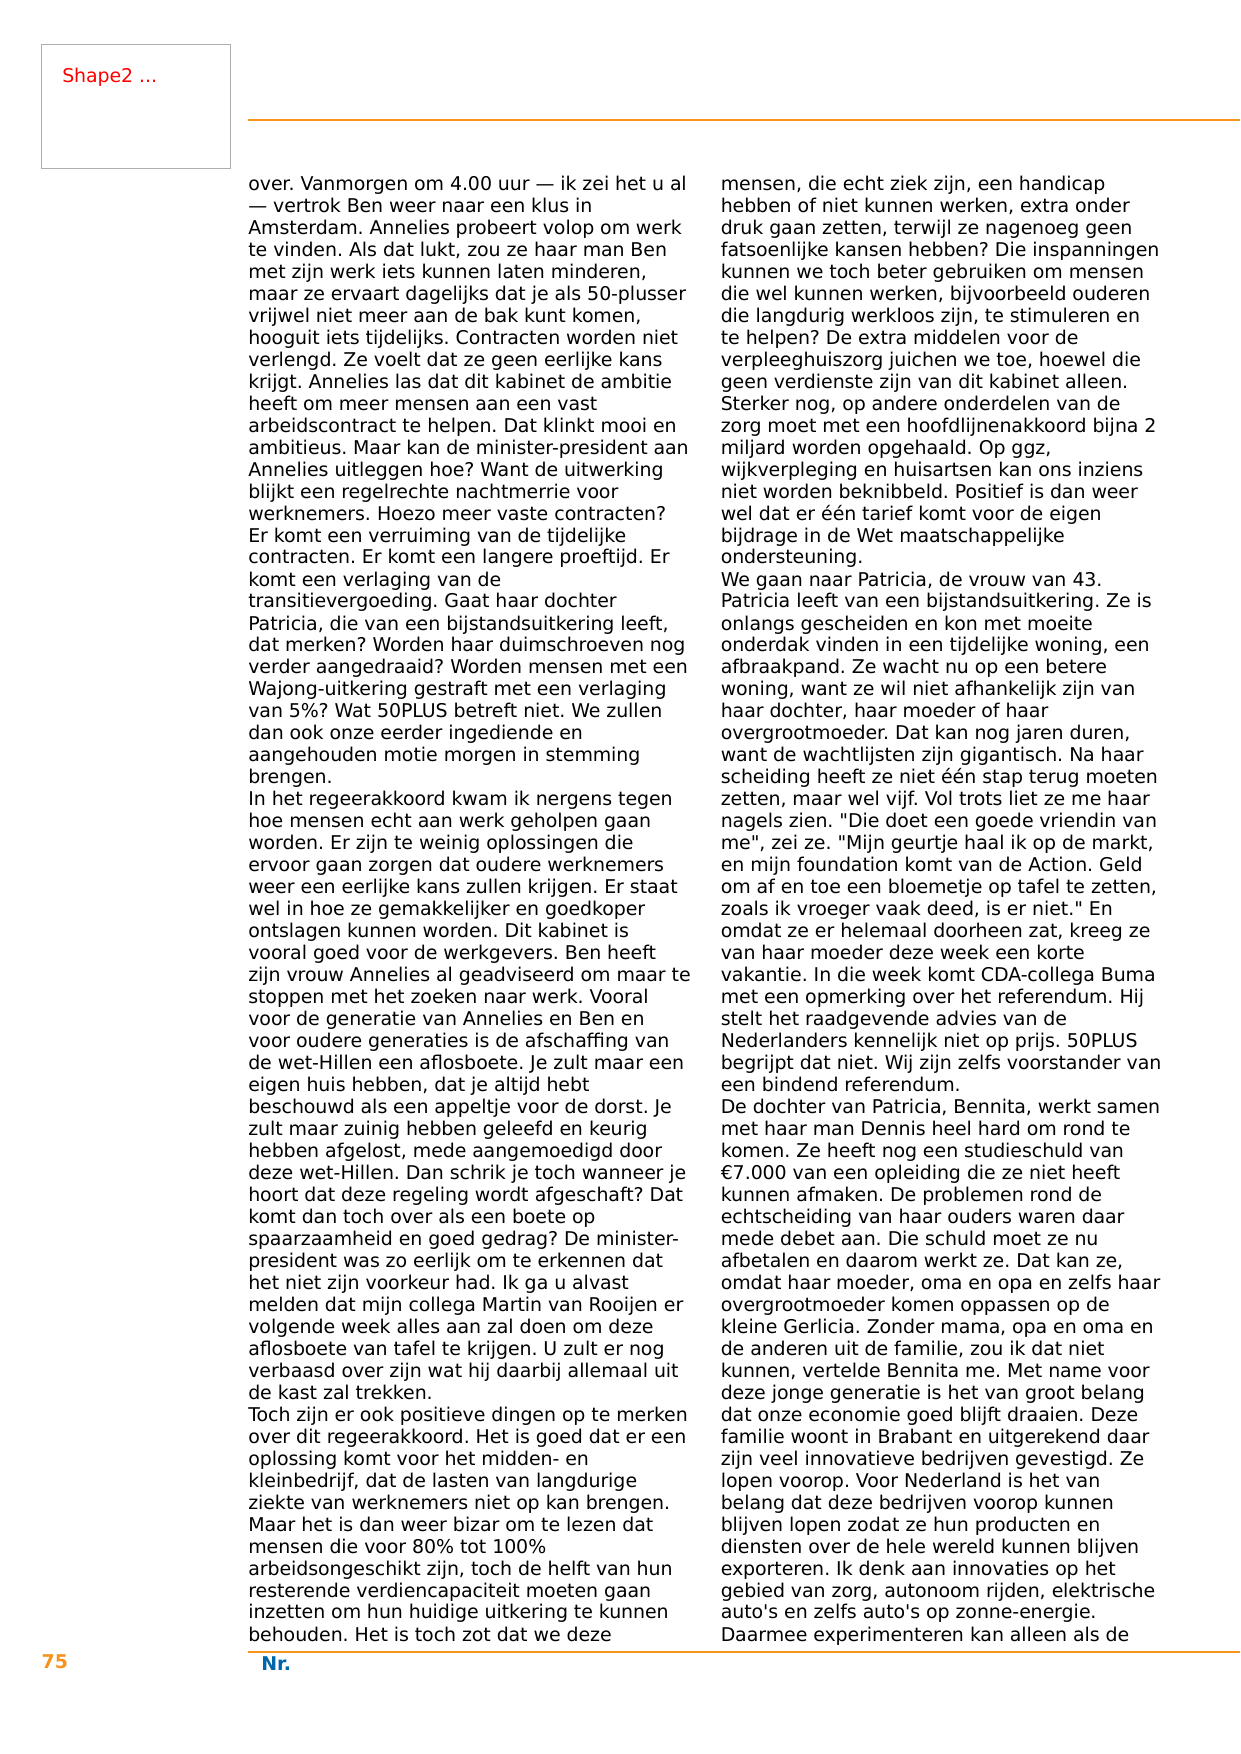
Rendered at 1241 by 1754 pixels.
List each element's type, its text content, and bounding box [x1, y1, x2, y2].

text De dochter van Patricia, Bennita, werkt samen met haar man Dennis heel hard om rond te komen. Ze heeft nog een studieschuld van €7.000 van een opleiding die ze niet heeft kunnen afmaken. De problemen rond de echtscheiding van haar ouders waren daar mede debet aan. Die schuld moet ze nu afbetalen en daarom werkt ze. Dat kan ze, omdat haar moeder, oma en opa en zelfs haar overgrootmoeder komen oppassen op de kleine Gerlicia. Zonder mama, opa en oma en de anderen uit de familie, zou ik dat niet kunnen, vertelde Bennita me. Met name voor deze jonge generatie is het van groot belang dat onze economie goed blijft draaien. Deze familie woont in Brabant en uitgerekend daar zijn veel innovatieve bedrijven gevestigd. Ze lopen voorop. Voor Nederland is het van belang dat deze bedrijven voorop kunnen blijven lopen zodat ze hun producten en diensten over de hele wereld kunnen blijven exporteren. Ik denk aan innovaties op het gebied van zorg, autonoom rijden, elektrische auto's en zelfs auto's op zonne-energie. Daarmee experimenteren kan alleen als de [721, 1096, 1163, 1645]
text In het regeerakkoord kwam ik nergens tegen hoe mensen echt aan werk geholpen gaan worden. Er zijn te weinig oplossingen die ervoor gaan zorgen dat oudere werknemers weer een eerlijke kans zullen krijgen. Er staat wel in hoe ze gemakkelijker en goedkoper ontslagen kunnen worden. Dit kabinet is vooral goed voor de werkgevers. Ben heeft zijn vrouw Annelies al geadviseerd om maar te stoppen met het zoeken naar werk. Vooral voor de generatie van Annelies en Ben en voor oudere generaties is de afschaffing van de wet-Hillen een aflosboete. Je zult maar een eigen huis hebben, dat je altijd hebt beschouwd als een appeltje voor de dorst. Je zult maar zuinig hebben geleefd en keurig hebben afgelost, mede aangemoedigd door deze wet-Hillen. Dan schrik je toch wanneer je hoort dat deze regeling wordt afgeschaft? Dat komt dan toch over als een boete op spaarzaamheid en goed gedrag? De minister-president was zo eerlijk om te erkennen dat het niet zijn voorkeur had. Ik ga u alvast melden dat mijn collega Martin van Rooijen er volgende week alles aan zal doen om deze aflosboete van tafel te krijgen. U zult er nog verbaasd over zijn wat hij daarbij allemaal uit de kast zal trekken. [248, 788, 691, 1404]
text We gaan naar Patricia, de vrouw van 43. Patricia leeft van een bijstandsuitkering. Ze is onlangs gescheiden en kon met moeite onderdak vinden in een tijdelijke woning, een afbraakpand. Ze wacht nu op een betere woning, want ze wil niet afhankelijk zijn van haar dochter, haar moeder of haar overgrootmoeder. Dat kan nog jaren duren, want de wachtlijsten zijn gigantisch. Na haar scheiding heeft ze niet één stap terug moeten zetten, maar wel vijf. Vol trots liet ze me haar nagels zien. "Die doet een goede vriendin van me", zei ze. "Mijn geurtje haal ik op de markt, en mijn foundation komt van de Action. Geld om af en toe een bloemetje op tafel te zetten, zoals ik vroeger vaak deed, is er niet." En omdat ze er helemaal doorheen zat, kreeg ze van haar moeder deze week een korte vakantie. In die week komt CDA-collega Buma met een opmerking over het referendum. Hij stelt het raadgevende advies van de Nederlanders kennelijk niet op prijs. 50PLUS begrijpt dat niet. Wij zijn zelfs voorstander van een bindend referendum. [721, 568, 1163, 1096]
text Toch zijn er ook positieve dingen op te merken over dit regeerakkoord. Het is goed dat er een oplossing komt voor het midden- en kleinbedrijf, dat de lasten van langdurige ziekte van werknemers niet op kan brengen. Maar het is dan weer bizar om te lezen dat mensen die voor 80% tot 100% arbeidsongeschikt zijn, toch de helft van hun resterende verdiencapaciteit moeten gaan inzetten om hun huidige uitkering te kunnen behouden. Het is toch zot dat we deze [248, 1404, 691, 1645]
text over. Vanmorgen om 4.00 uur — ik zei het u al — vertrok Ben weer naar een klus in Amsterdam. Annelies probeert volop om werk te vinden. Als dat lukt, zou ze haar man Ben met zijn werk iets kunnen laten minderen, maar ze ervaart dagelijks dat je als 50-plusser vrijwel niet meer aan de bak kunt komen, hooguit iets tijdelijks. Contracten worden niet verlengd. Ze voelt dat ze geen eerlijke kans krijgt. Annelies las dat dit kabinet de ambitie heeft om meer mensen aan een vast arbeidscontract te helpen. Dat klinkt mooi en ambitieus. Maar kan de minister-president aan Annelies uitleggen hoe? Want de uitwerking blijkt een regelrechte nachtmerrie voor werknemers. Hoezo meer vaste contracten? Er komt een verruiming van de tijdelijke contracten. Er komt een langere proeftijd. Er komt een verlaging van de transitievergoeding. Gaat haar dochter Patricia, die van een bijstandsuitkering leeft, dat merken? Worden haar duimschroeven nog verder aangedraaid? Worden mensen met een Wajong-uitkering gestraft met een verlaging van 5%? Wat 50PLUS betreft niet. We zullen dan ook onze eerder ingediende en aangehouden motie morgen in stemming brengen. [248, 173, 691, 788]
text mensen, die echt ziek zijn, een handicap hebben of niet kunnen werken, extra onder druk gaan zetten, terwijl ze nagenoeg geen fatsoenlijke kansen hebben? Die inspanningen kunnen we toch beter gebruiken om mensen die wel kunnen werken, bijvoorbeeld ouderen die langdurig werkloos zijn, te stimuleren en te helpen? De extra middelen voor de verpleeghuiszorg juichen we toe, hoewel die geen verdienste zijn van dit kabinet alleen. Sterker nog, op andere onderdelen van de zorg moet met een hoofdlijnenakkoord bijna 2 miljard worden opgehaald. Op ggz, wijkverpleging en huisartsen kan ons inziens niet worden beknibbeld. Positief is dan weer wel dat er één tarief komt voor de eigen bijdrage in de Wet maatschappelijke ondersteuning. [721, 173, 1163, 568]
